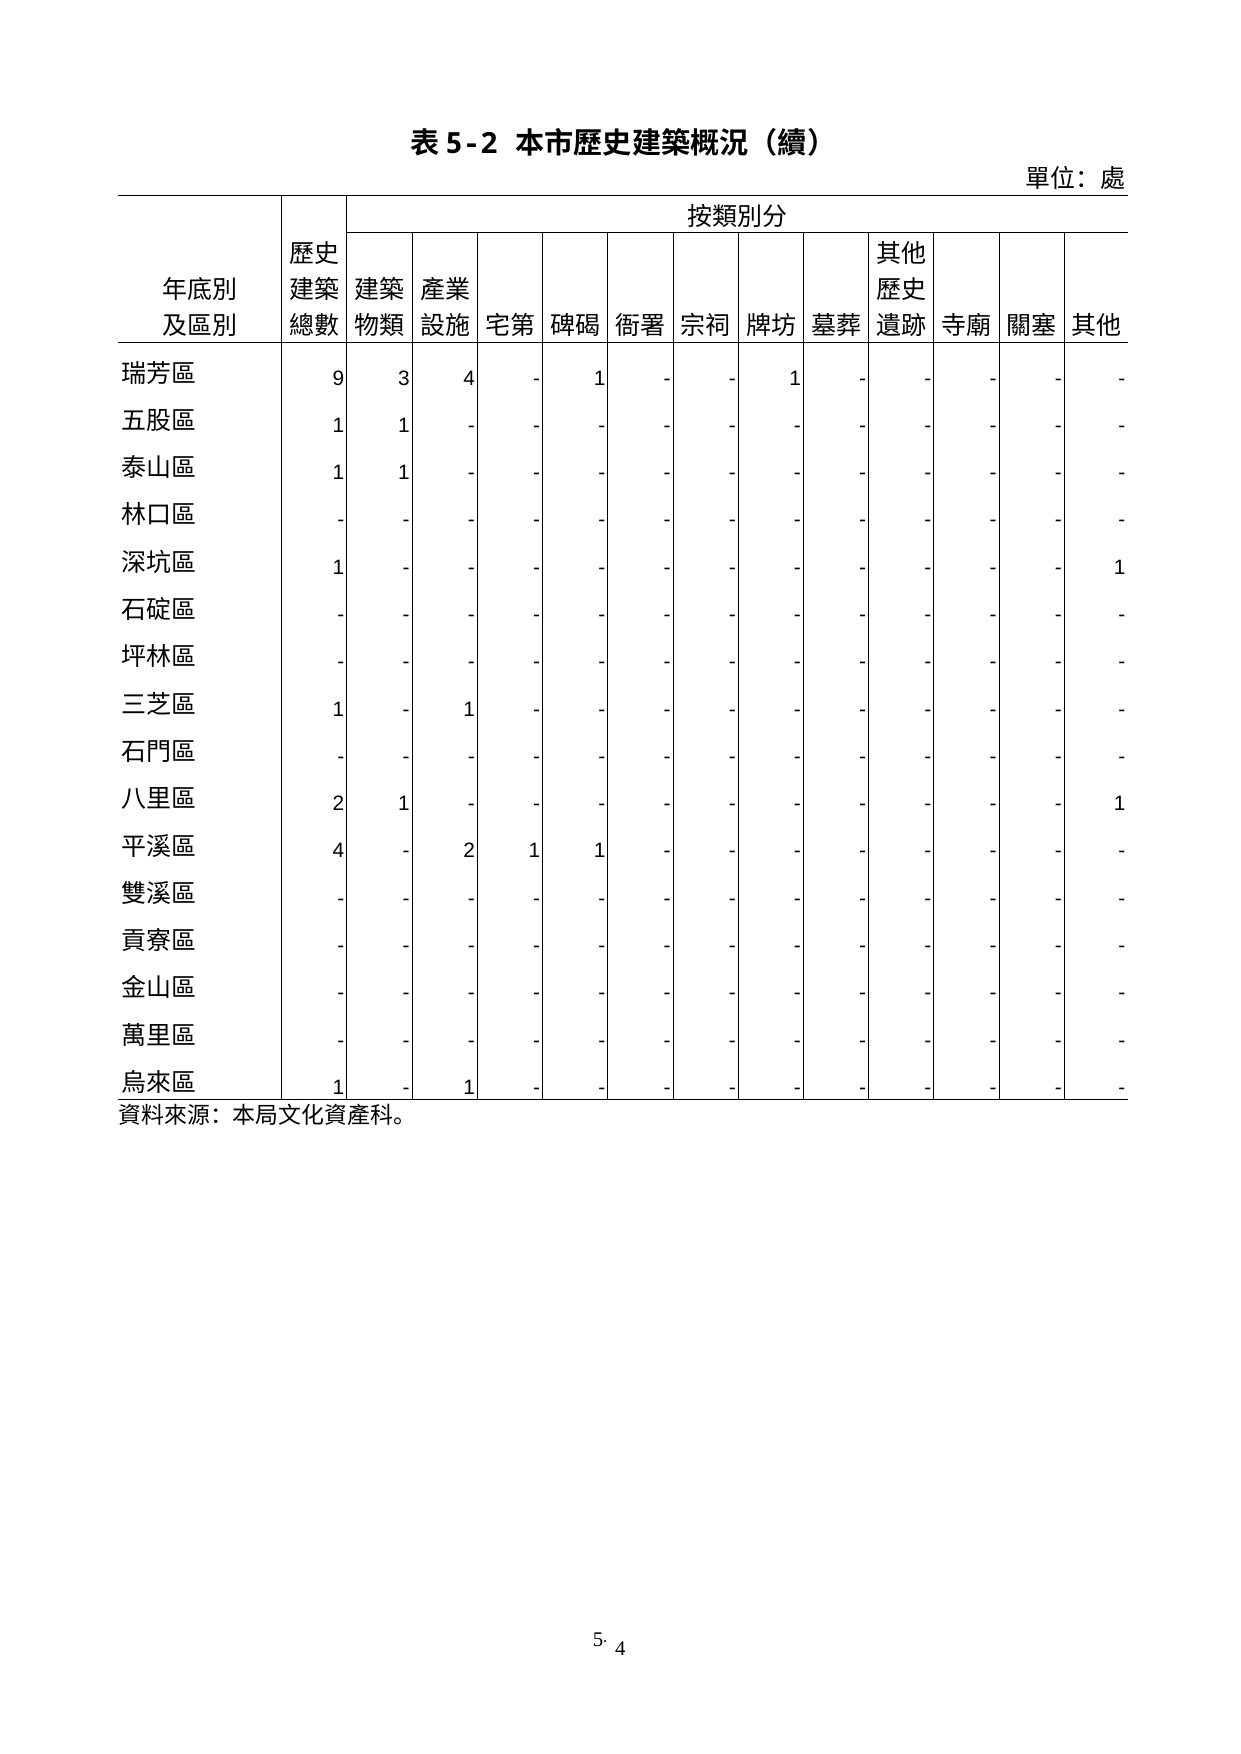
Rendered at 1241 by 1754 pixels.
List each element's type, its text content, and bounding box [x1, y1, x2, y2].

table_cell 按類別分 [347, 196, 1128, 232]
table_cell - [1000, 579, 1064, 626]
table_cell - [674, 437, 738, 484]
table_cell - [1000, 343, 1064, 389]
table_cell - [1065, 389, 1128, 437]
table_cell - [543, 579, 607, 626]
table_cell - [543, 720, 607, 768]
table_cell - [1000, 437, 1064, 484]
table_cell - [543, 910, 607, 957]
table_cell 烏來區 [118, 1051, 281, 1099]
table_cell - [1000, 484, 1064, 531]
table_cell 單位：處 [118, 159, 1128, 195]
table_cell 碑碣 [543, 233, 607, 342]
table_cell - [804, 389, 868, 437]
table_cell 其他 [1065, 233, 1128, 342]
table_cell - [347, 910, 412, 957]
table_cell - [282, 626, 346, 673]
table_cell 1 [282, 531, 346, 578]
table_cell - [804, 862, 868, 909]
table_cell - [804, 626, 868, 673]
table_cell 宅第 [478, 233, 542, 342]
table_cell 關塞 [1000, 233, 1064, 342]
table_cell 1 [739, 343, 803, 389]
table_cell - [608, 343, 673, 389]
table_cell - [608, 957, 673, 1004]
table_cell - [608, 815, 673, 862]
table_cell - [1000, 1051, 1064, 1099]
table_cell - [1065, 437, 1128, 484]
table_cell 1 [1065, 531, 1128, 578]
table_cell 萬里區 [118, 1004, 281, 1051]
table_cell 石碇區 [118, 579, 281, 626]
table_cell 1 [1065, 768, 1128, 815]
table_cell - [674, 862, 738, 909]
table_cell 2 [413, 815, 477, 862]
table_cell - [478, 579, 542, 626]
table_cell - [869, 862, 933, 909]
table_cell - [543, 626, 607, 673]
table_cell 石門區 [118, 720, 281, 768]
table_cell - [739, 910, 803, 957]
table_cell - [674, 343, 738, 389]
table_cell 1 [413, 1051, 477, 1099]
table_cell 年底別 及區別 [118, 196, 281, 342]
table_cell 瑞芳區 [118, 343, 281, 389]
table_cell - [804, 720, 868, 768]
table_cell - [1000, 862, 1064, 909]
table_cell 雙溪區 [118, 862, 281, 909]
table_cell - [739, 957, 803, 1004]
table_cell - [347, 673, 412, 720]
table_cell - [804, 957, 868, 1004]
table_cell - [804, 1051, 868, 1099]
table_cell - [869, 720, 933, 768]
table_cell - [543, 1004, 607, 1051]
table_cell - [934, 862, 999, 909]
table_cell 1 [413, 673, 477, 720]
table_cell - [869, 484, 933, 531]
table_cell - [674, 389, 738, 437]
table_cell - [934, 389, 999, 437]
table_cell - [608, 626, 673, 673]
table_cell - [478, 437, 542, 484]
table_cell - [804, 910, 868, 957]
table_cell 墓葬 [804, 233, 868, 342]
table_cell 林口區 [118, 484, 281, 531]
table_cell 1 [282, 389, 346, 437]
table_cell 貢寮區 [118, 910, 281, 957]
table_cell - [674, 579, 738, 626]
table_cell - [934, 579, 999, 626]
table_cell - [739, 1051, 803, 1099]
table_cell - [282, 579, 346, 626]
table_cell - [739, 437, 803, 484]
table_cell - [413, 768, 477, 815]
table_cell - [1000, 910, 1064, 957]
table_cell - [1065, 343, 1128, 389]
table_cell - [804, 673, 868, 720]
table_cell - [413, 720, 477, 768]
table_cell - [282, 957, 346, 1004]
table_cell 1 [282, 673, 346, 720]
table_cell - [478, 484, 542, 531]
table_cell - [1065, 673, 1128, 720]
table_cell - [1065, 1004, 1128, 1051]
table_cell - [869, 1051, 933, 1099]
table_cell - [869, 815, 933, 862]
table_cell - [1000, 531, 1064, 578]
table_cell - [739, 389, 803, 437]
table_cell 五股區 [118, 389, 281, 437]
table_cell - [608, 862, 673, 909]
table_cell - [1000, 626, 1064, 673]
table_cell - [608, 1004, 673, 1051]
table_cell - [804, 579, 868, 626]
table_cell - [934, 673, 999, 720]
table_cell - [608, 389, 673, 437]
table_cell - [674, 815, 738, 862]
table_cell 1 [543, 815, 607, 862]
table_header 表5-2 本市歷史建築概況（續） [118, 118, 1128, 159]
table_cell - [543, 1051, 607, 1099]
table_cell - [543, 389, 607, 437]
table_cell - [608, 1051, 673, 1099]
table_cell - [934, 484, 999, 531]
table_cell - [869, 343, 933, 389]
table_cell - [869, 1004, 933, 1051]
table_cell - [1065, 1051, 1128, 1099]
table_cell - [608, 768, 673, 815]
table_cell - [869, 389, 933, 437]
table_cell - [347, 862, 412, 909]
table_cell - [543, 862, 607, 909]
table_cell 衙署 [608, 233, 673, 342]
table_cell - [1000, 768, 1064, 815]
table_cell - [674, 673, 738, 720]
table_cell - [413, 437, 477, 484]
table_cell 宗祠 [674, 233, 738, 342]
table_cell 其他歷史遺跡 [869, 233, 933, 342]
table_cell - [739, 1004, 803, 1051]
table_cell - [608, 531, 673, 578]
table_cell - [869, 957, 933, 1004]
table_cell - [543, 484, 607, 531]
table_cell - [739, 768, 803, 815]
table_cell - [543, 673, 607, 720]
table_cell - [1065, 720, 1128, 768]
table_cell - [1000, 673, 1064, 720]
table_cell - [934, 720, 999, 768]
table_cell - [804, 815, 868, 862]
table_cell - [413, 862, 477, 909]
table_cell - [413, 579, 477, 626]
table_cell - [543, 768, 607, 815]
table_cell - [804, 768, 868, 815]
table_cell - [674, 484, 738, 531]
table_cell - [478, 343, 542, 389]
table_cell - [413, 910, 477, 957]
table_cell - [413, 484, 477, 531]
table_cell - [347, 579, 412, 626]
table_cell 寺廟 [934, 233, 999, 342]
table_cell 1 [478, 815, 542, 862]
table_cell 9 [282, 343, 346, 389]
table_cell - [934, 531, 999, 578]
table_cell - [282, 1004, 346, 1051]
table_cell - [347, 957, 412, 1004]
table_cell - [674, 957, 738, 1004]
table_cell - [347, 720, 412, 768]
table_cell - [934, 626, 999, 673]
table_cell 1 [347, 389, 412, 437]
table_cell - [869, 437, 933, 484]
table_cell - [739, 862, 803, 909]
table_cell - [674, 1004, 738, 1051]
table_cell - [804, 343, 868, 389]
table_cell - [413, 957, 477, 1004]
table_cell - [608, 484, 673, 531]
table_cell - [739, 720, 803, 768]
table_cell 深坑區 [118, 531, 281, 578]
table_cell - [869, 673, 933, 720]
table_cell - [282, 910, 346, 957]
table_cell - [608, 673, 673, 720]
table_cell - [1000, 815, 1064, 862]
table_cell - [739, 579, 803, 626]
table_cell - [478, 910, 542, 957]
table_cell - [739, 673, 803, 720]
table_cell - [543, 957, 607, 1004]
table_cell 泰山區 [118, 437, 281, 484]
table_cell - [1065, 579, 1128, 626]
table_cell 牌坊 [739, 233, 803, 342]
table_cell - [478, 626, 542, 673]
table_cell - [347, 815, 412, 862]
table_cell - [934, 768, 999, 815]
table_cell 八里區 [118, 768, 281, 815]
table_cell - [413, 626, 477, 673]
table_cell - [478, 862, 542, 909]
table_cell 三芝區 [118, 673, 281, 720]
table_cell 建築物類 [347, 233, 412, 342]
table_cell 1 [282, 437, 346, 484]
table_cell - [478, 531, 542, 578]
table_cell - [1065, 957, 1128, 1004]
table_cell - [347, 626, 412, 673]
table_cell - [1065, 910, 1128, 957]
text 資料來源：本局文化資產科。 [118, 1100, 1122, 1129]
table_cell - [739, 815, 803, 862]
table_cell - [674, 768, 738, 815]
table_cell - [478, 768, 542, 815]
table_cell 金山區 [118, 957, 281, 1004]
table_cell - [674, 910, 738, 957]
table_cell 1 [347, 437, 412, 484]
table_cell - [934, 910, 999, 957]
table_cell - [934, 437, 999, 484]
table_cell 2 [282, 768, 346, 815]
table_cell - [674, 626, 738, 673]
table_cell - [478, 1004, 542, 1051]
table_cell 產業設施 [413, 233, 477, 342]
table_cell - [478, 389, 542, 437]
table_cell 歷史建築總數 [282, 196, 346, 342]
table_cell - [1065, 626, 1128, 673]
table_cell - [869, 531, 933, 578]
table_cell - [347, 1004, 412, 1051]
table_cell - [934, 957, 999, 1004]
table_cell - [934, 1004, 999, 1051]
table_cell - [804, 437, 868, 484]
table_cell - [739, 626, 803, 673]
table_cell - [478, 720, 542, 768]
table_cell - [674, 1051, 738, 1099]
table_cell - [478, 957, 542, 1004]
table_cell - [934, 343, 999, 389]
table_cell 4 [413, 343, 477, 389]
table_cell - [608, 910, 673, 957]
table_cell - [674, 531, 738, 578]
table_cell - [282, 720, 346, 768]
table_cell - [869, 579, 933, 626]
table_cell - [543, 531, 607, 578]
table_cell - [543, 437, 607, 484]
table_cell 1 [543, 343, 607, 389]
table_cell 3 [347, 343, 412, 389]
table_cell - [347, 484, 412, 531]
table_cell - [869, 626, 933, 673]
table_cell - [347, 1051, 412, 1099]
table_cell - [1000, 957, 1064, 1004]
table_cell - [347, 531, 412, 578]
table_cell - [804, 1004, 868, 1051]
table_cell - [739, 531, 803, 578]
table_cell - [413, 389, 477, 437]
table_cell 平溪區 [118, 815, 281, 862]
table_cell - [478, 1051, 542, 1099]
table_cell - [934, 815, 999, 862]
table_cell - [413, 531, 477, 578]
table_cell 4 [282, 815, 346, 862]
table_cell 1 [282, 1051, 346, 1099]
table_cell - [413, 1004, 477, 1051]
table_cell - [739, 484, 803, 531]
table_cell 坪林區 [118, 626, 281, 673]
table_cell - [478, 673, 542, 720]
table_cell - [1065, 862, 1128, 909]
table_cell - [1065, 484, 1128, 531]
table_cell - [804, 531, 868, 578]
table_cell - [1065, 815, 1128, 862]
table_cell - [608, 579, 673, 626]
table_cell - [934, 1051, 999, 1099]
table_cell - [1000, 389, 1064, 437]
table_cell - [869, 910, 933, 957]
table_cell - [1000, 1004, 1064, 1051]
table_cell - [804, 484, 868, 531]
table_cell 1 [347, 768, 412, 815]
table_cell - [674, 720, 738, 768]
table_cell - [608, 720, 673, 768]
table_cell - [869, 768, 933, 815]
table_cell - [608, 437, 673, 484]
table_cell - [282, 484, 346, 531]
table_cell - [282, 862, 346, 909]
table_cell - [1000, 720, 1064, 768]
